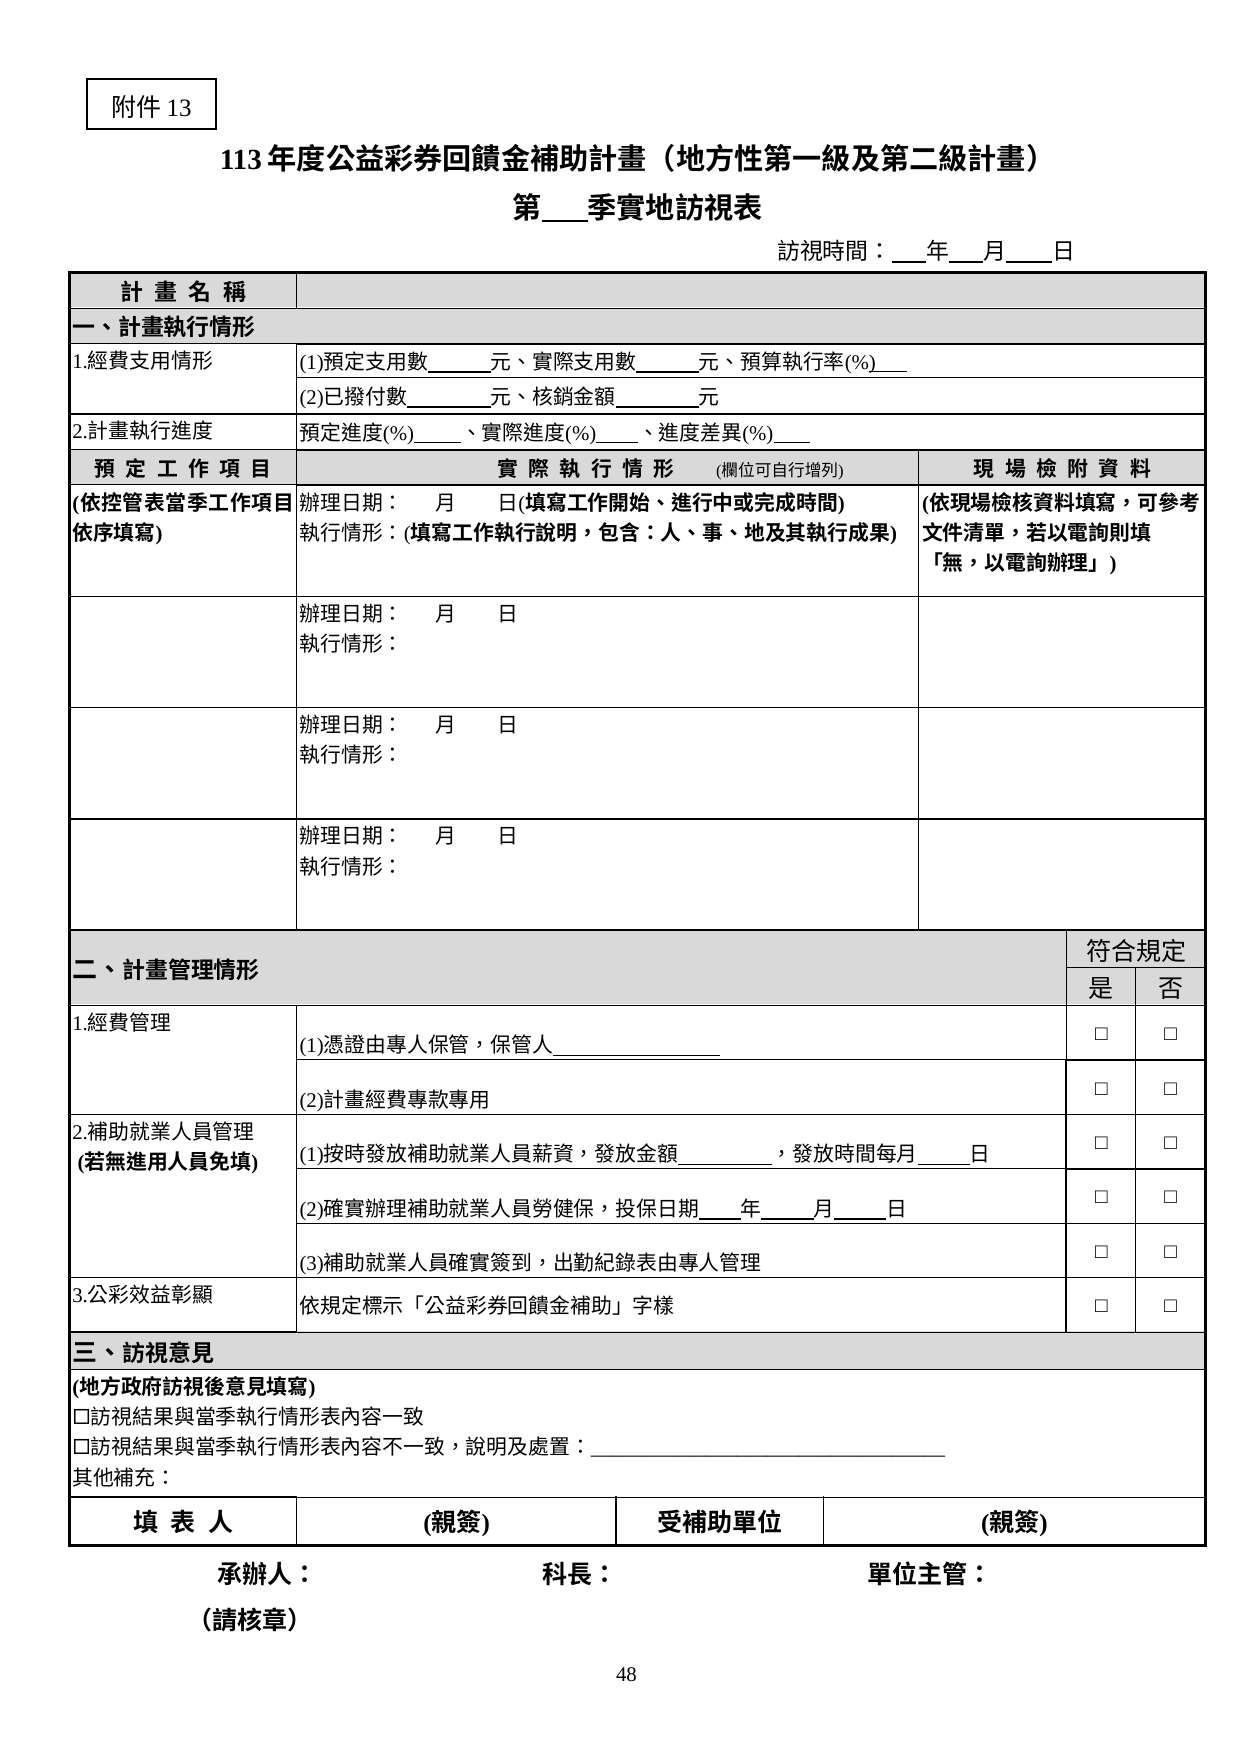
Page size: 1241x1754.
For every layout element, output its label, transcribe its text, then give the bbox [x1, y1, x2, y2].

table_cell (依控管表當季工作項目依序填寫) [71, 485, 296, 596]
table_cell 1.經費支用情形 [71, 344, 296, 413]
table_cell □ [1136, 1224, 1204, 1277]
table_cell □ [1136, 1006, 1204, 1059]
table_cell □ [1067, 1061, 1135, 1113]
table_cell [71, 708, 296, 818]
text [88, 80, 215, 128]
table_cell 一、計畫執行情形 [71, 309, 1204, 343]
table_cell (2)已撥付數 元、核銷金額 元 [297, 378, 1204, 413]
text 113年度公益彩券回饋金補助計畫（地方性第一級及第二級計畫） [187, 136, 1087, 178]
table_cell [919, 708, 1204, 818]
table_cell 是 [1067, 968, 1135, 1004]
table_cell 2.補助就業人員管理 (若無進用人員免填) [71, 1115, 296, 1277]
table_cell (1)預定支用數 元、實際支用數 元、預算執行率(%) [297, 345, 1204, 377]
table_cell 辦理日期： 月 日(填寫工作開始、進行中或完成時間) 執行情形：(填寫工作執行說明，包含：人、事、地及其執行成果) [297, 486, 918, 596]
table_cell 預 定 工 作 項 目 [71, 450, 296, 484]
table_cell (親簽) [824, 1498, 1204, 1544]
table_cell 符合規定 [1067, 931, 1204, 967]
table_cell 1.經費管理 [71, 1006, 296, 1113]
table_cell 否 [1136, 968, 1204, 1004]
table_cell [919, 820, 1204, 929]
table_cell □ [1067, 1278, 1135, 1331]
table_cell □ [1067, 1006, 1135, 1059]
table_cell □ [1067, 1170, 1135, 1222]
table_cell 依規定標示「公益彩券回饋金補助」字樣 [297, 1278, 1065, 1331]
table_cell □ [1136, 1278, 1204, 1331]
table_cell 二、計畫管理情形 [71, 931, 1066, 1004]
table_cell 辦理日期： 月 日 執行情形： [297, 708, 918, 818]
table_cell (地方政府訪視後意見填寫) 訪視結果與當季執行情形表內容一致 訪視結果與當季執行情形表內容不一致，說明及處置：__________________________________ 其他補充： [71, 1370, 1204, 1496]
table_cell □ [1136, 1170, 1204, 1222]
table_cell 三、訪視意見 [71, 1333, 1204, 1369]
table_cell □ [1136, 1115, 1204, 1168]
table_header 計 畫 名 稱 [71, 274, 296, 307]
table_cell (親簽) [297, 1498, 615, 1544]
table_cell □ [1067, 1115, 1135, 1168]
text 第 季實地訪視表 [187, 184, 1087, 227]
table_cell (依現場檢核資料填寫，可參考文件清單，若以電詢則填「無，以電詢辦理」) [919, 486, 1204, 596]
table_header [297, 274, 1204, 307]
table_cell □ [1067, 1224, 1135, 1277]
text 訪視時間： 年 月 日 [187, 233, 1075, 266]
text 承辦人： 科長： 單位主管： （請核章） [187, 1547, 1087, 1639]
table_cell [71, 820, 296, 929]
table_cell (3)補助就業人員確實簽到，出勤紀錄表由專人管理 [297, 1224, 1065, 1277]
table_cell 實 際 執 行 情 形 (欄位可自行增列) [297, 451, 918, 484]
text 附件13 [103, 87, 200, 121]
table_cell 3.公彩效益彰顯 [71, 1278, 296, 1331]
table_cell 預定進度(%) 、實際進度(%) 、進度差異(%) [297, 415, 1204, 449]
table_cell (2)確實辦理補助就業人員勞健保，投保日期 年 月 日 [297, 1169, 1065, 1222]
table_cell 2.計畫執行進度 [71, 415, 296, 449]
table_cell 填 表 人 [71, 1498, 296, 1544]
table_cell [919, 597, 1204, 707]
table_cell (1)按時發放補助就業人員薪資，發放金額 ，發放時間每月 日 [297, 1115, 1065, 1168]
table_cell 現 場 檢 附 資 料 [919, 451, 1204, 484]
table_cell 辦理日期： 月 日 執行情形： [297, 597, 918, 707]
table_cell 受補助單位 [617, 1498, 823, 1544]
table_cell □ [1136, 1061, 1204, 1113]
table_cell [71, 597, 296, 707]
table_cell (2)計畫經費專款專用 [297, 1060, 1065, 1113]
table_cell (1)憑證由專人保管，保管人 [297, 1006, 1066, 1059]
table_cell 辦理日期： 月 日 執行情形： [297, 820, 918, 929]
